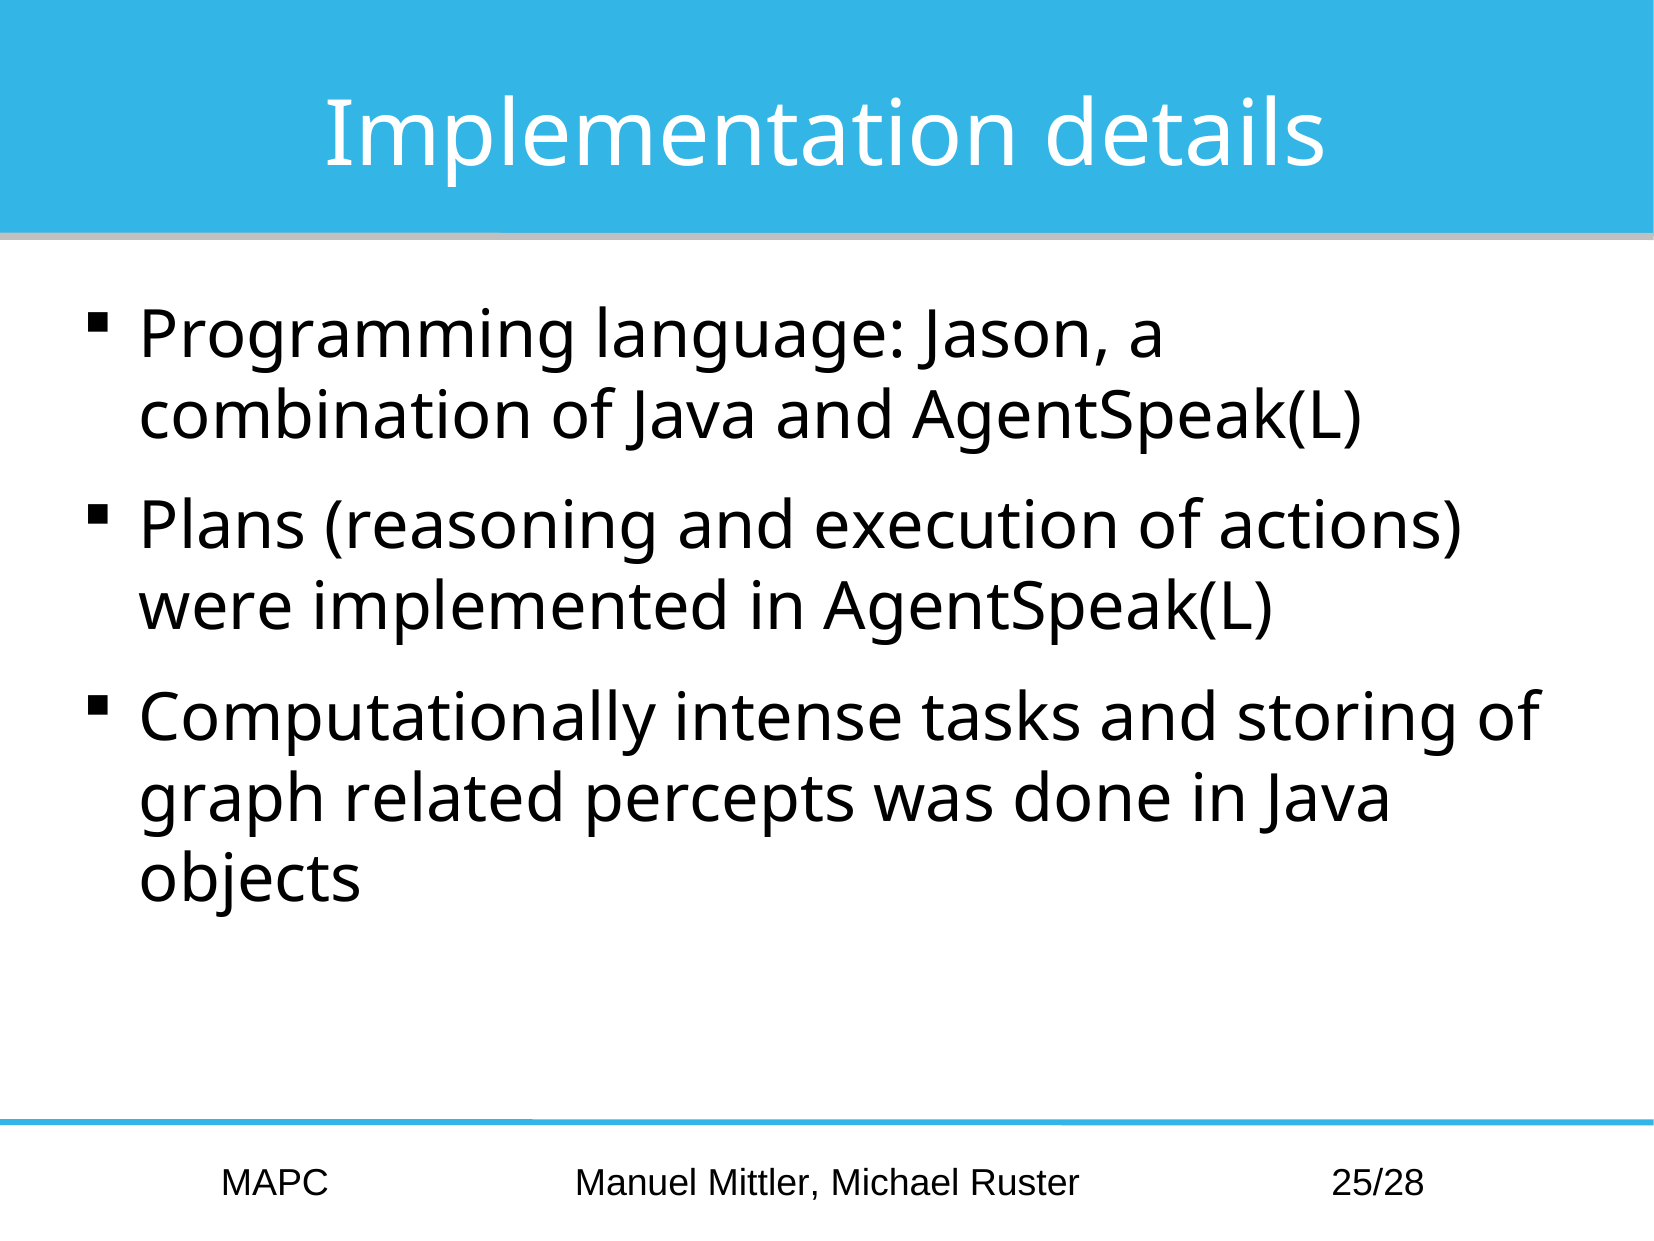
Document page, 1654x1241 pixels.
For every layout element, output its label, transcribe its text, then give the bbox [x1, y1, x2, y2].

title Implementation details [82, 49, 1571, 207]
list Programming language: Jason, a combination of Java and AgentSpeak(L) Plans (reasoning and execution of actions) were implemented in AgentSpeak(L) Computationally intense tasks and storing of graph related percepts was done in Java objects [82, 290, 1571, 1109]
